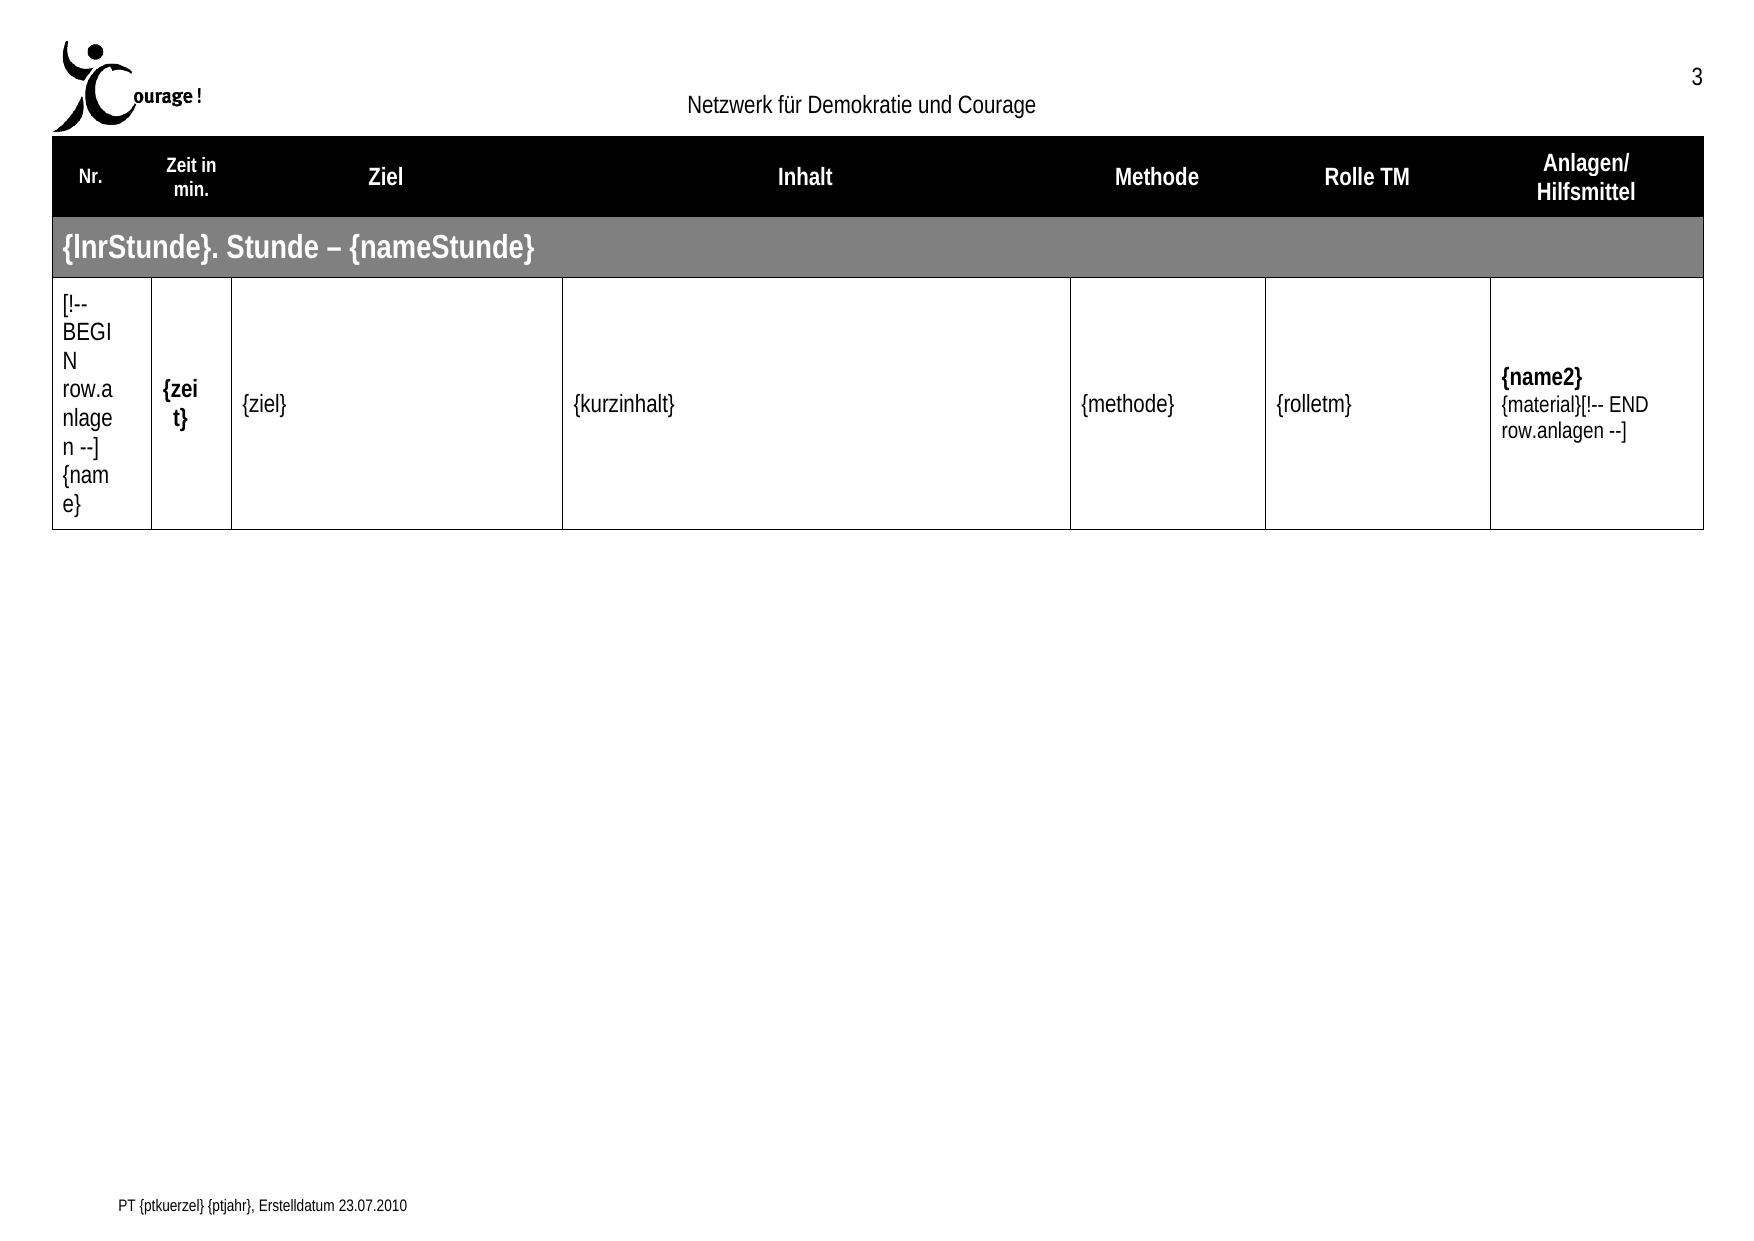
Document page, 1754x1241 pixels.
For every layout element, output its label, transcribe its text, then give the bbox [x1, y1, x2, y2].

table_header Ziel [232, 137, 562, 216]
table_header Methode [1071, 137, 1265, 216]
table_cell [!-- BEGIN row.anlagen --]{name} [53, 278, 151, 529]
table_header Zeit in min. [152, 137, 231, 216]
table_cell {methode} [1071, 278, 1265, 529]
picture [52, 41, 201, 132]
table_cell {kurzinhalt} [563, 278, 1070, 529]
table_header Inhalt [563, 137, 1070, 216]
table_cell {rolletm} [1266, 278, 1490, 529]
table_cell {name2} {material}[!-- END row.anlagen --] [1491, 278, 1703, 529]
table_header Rolle TM [1266, 137, 1490, 216]
table_header Nr. [53, 137, 151, 216]
table_header Anlagen/ Hilfsmittel [1491, 137, 1703, 216]
table_cell {lnrStunde}. Stunde – {nameStunde} [53, 217, 1703, 277]
table_cell {ziel} [232, 278, 562, 529]
table_cell {zeit} [152, 278, 231, 529]
